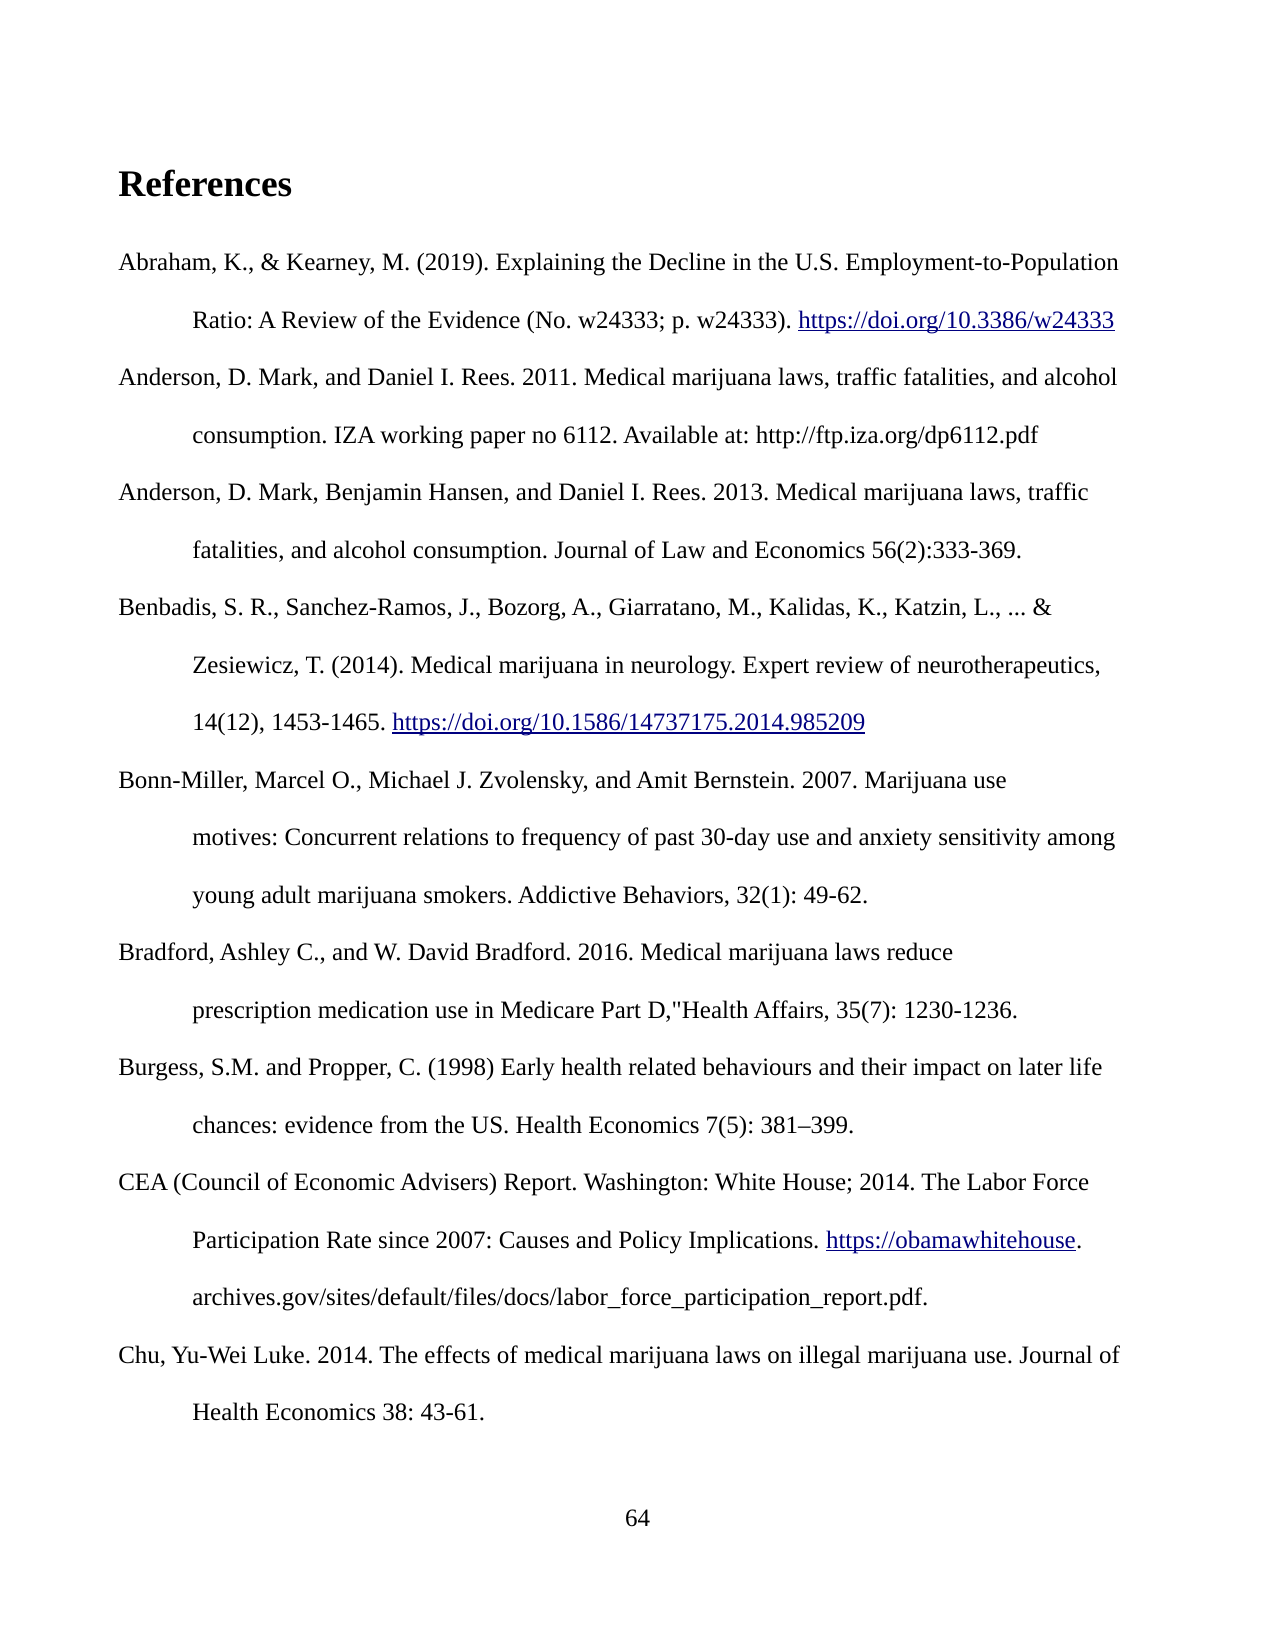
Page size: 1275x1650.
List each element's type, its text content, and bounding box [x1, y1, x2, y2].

text young adult marijuana smokers. Addictive Behaviors, 32(1): 49-62. [118, 880, 1157, 909]
text CEA (Council of Economic Advisers) Report. Washington: White House; 2014. The Labor Force Participation Rate since 2007: Causes and Policy Implications. https://obamawhitehouse. archives.gov/sites/default/files/docs/labor_force_participation_report.pdf. [118, 1167, 1157, 1311]
text motives: Concurrent relations to frequency of past 30-day use and anxiety sensitivity among [118, 822, 1157, 851]
text prescription medication use in Medicare Part D,"Health Affairs, 35(7): 1230-1236. [118, 995, 1157, 1024]
text Anderson, D. Mark, Benjamin Hansen, and Daniel I. Rees. 2013. Medical marijuana laws, traffic fatalities, and alcohol consumption. Journal of Law and Economics 56(2):333-369. [118, 477, 1157, 564]
text References [118, 161, 1157, 204]
text Bonn-Miller, Marcel O., Michael J. Zvolensky, and Amit Bernstein. 2007. Marijuana use [118, 765, 1157, 794]
text Abraham, K., & Kearney, M. (2019). Explaining the Decline in the U.S. Employment-to-Population Ratio: A Review of the Evidence (No. w24333; p. w24333). https://doi.org/10.3386/w24333 [118, 247, 1157, 334]
text Burgess, S.M. and Propper, C. (1998) Early health related behaviours and their impact on later life chances: evidence from the US. Health Economics 7(5): 381–399. [118, 1052, 1157, 1139]
text Bradford, Ashley C., and W. David Bradford. 2016. Medical marijuana laws reduce [118, 937, 1157, 966]
text Anderson, D. Mark, and Daniel I. Rees. 2011. Medical marijuana laws, traffic fatalities, and alcohol consumption. IZA working paper no 6112. Available at: http://ftp.iza.org/dp6112.pdf [118, 362, 1157, 449]
text Benbadis, S. R., Sanchez-Ramos, J., Bozorg, A., Giarratano, M., Kalidas, K., Katzin, L., ... & Zesiewicz, T. (2014). Medical marijuana in neurology. Expert review of neurotherapeutics, 14(12), 1453-1465. https://doi.org/10.1586/14737175.2014.985209 [118, 592, 1157, 736]
text Chu, Yu-Wei Luke. 2014. The effects of medical marijuana laws on illegal marijuana use. Journal of Health Economics 38: 43-61. [118, 1340, 1157, 1426]
